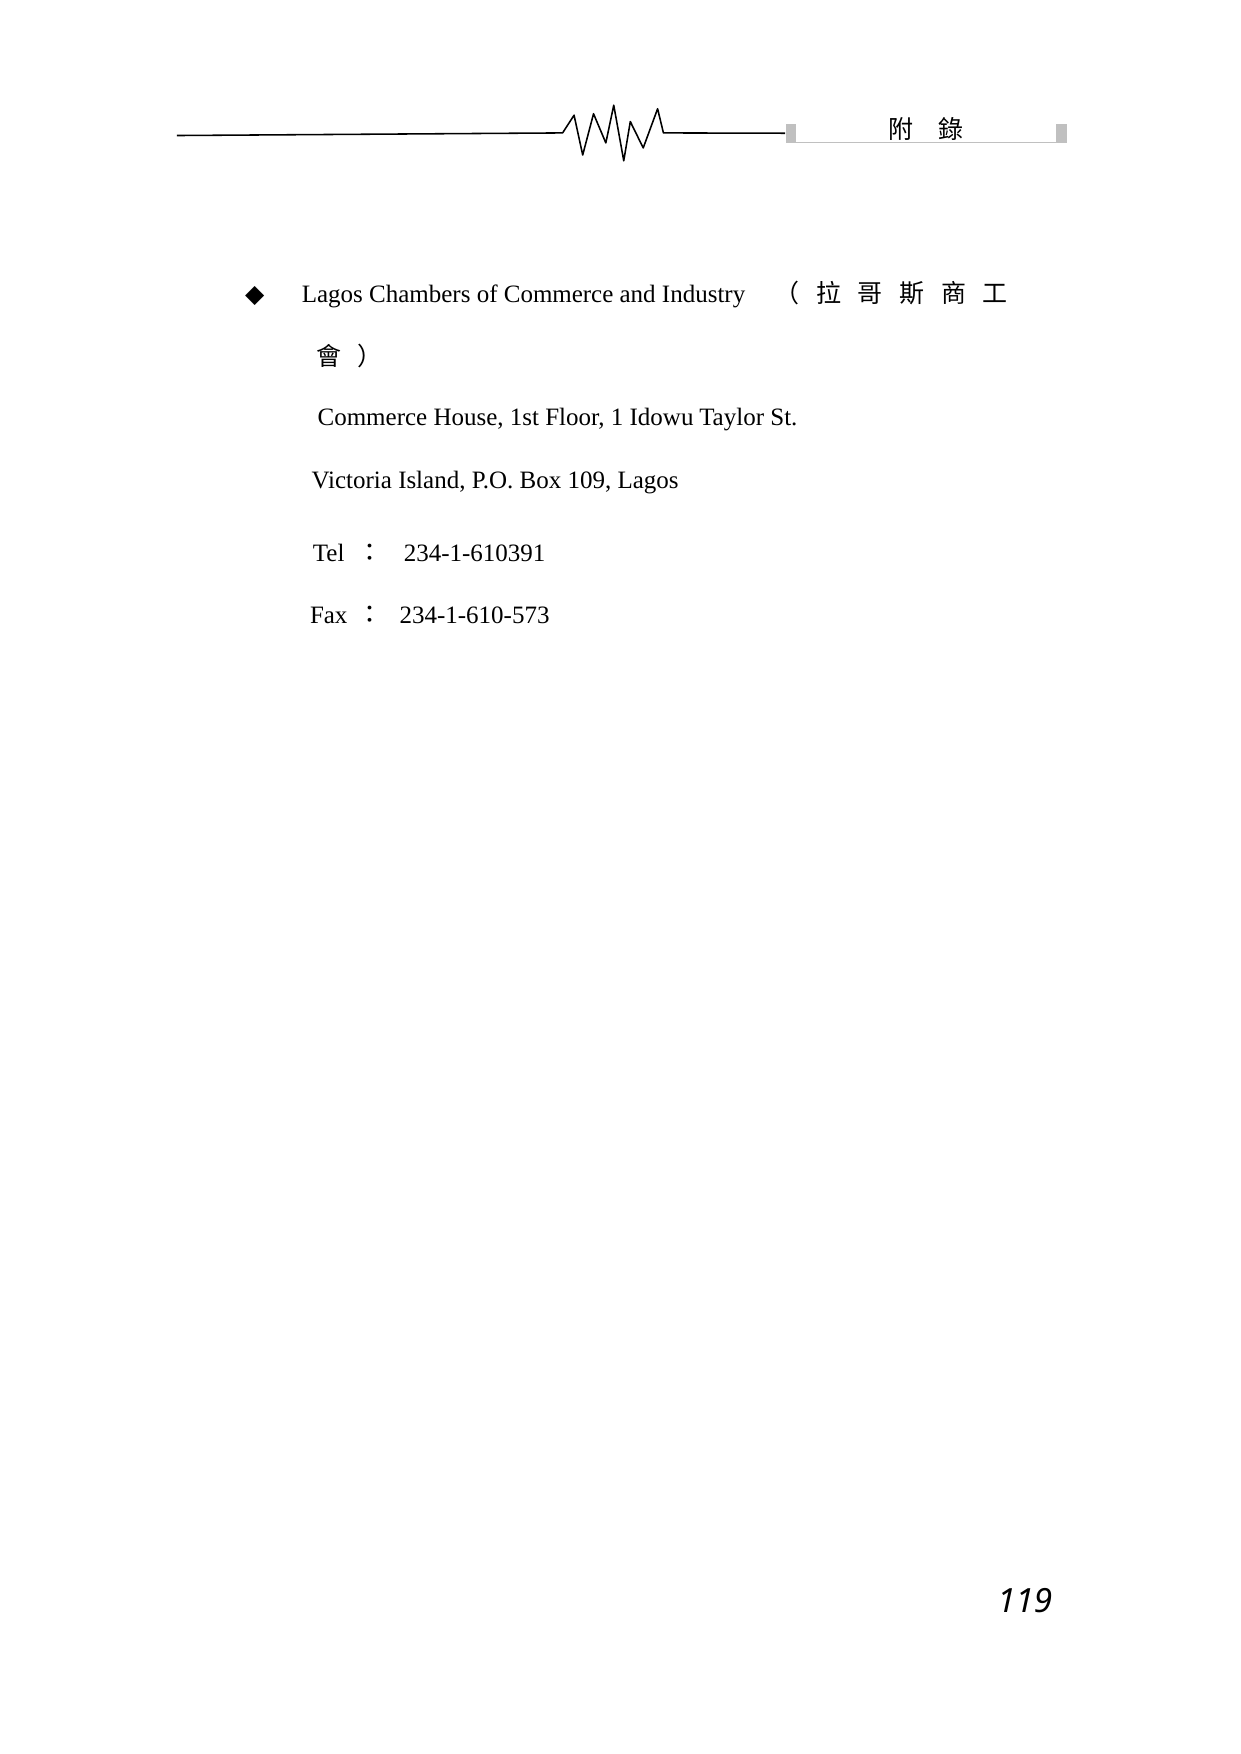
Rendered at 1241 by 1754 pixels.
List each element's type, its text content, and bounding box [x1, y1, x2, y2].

text ◆ Lagos Chambers of Commerce and Industry（拉哥斯商工會） [207, 250, 1058, 375]
text Tel：234-1-610391 [281, 500, 1058, 563]
text Victoria Island, P.O. Box 109, Lagos [281, 438, 1058, 500]
text Commerce House, 1st Floor, 1 Idowu Taylor St. [281, 375, 1058, 438]
text Fax：234-1-610-573 [281, 563, 1058, 625]
